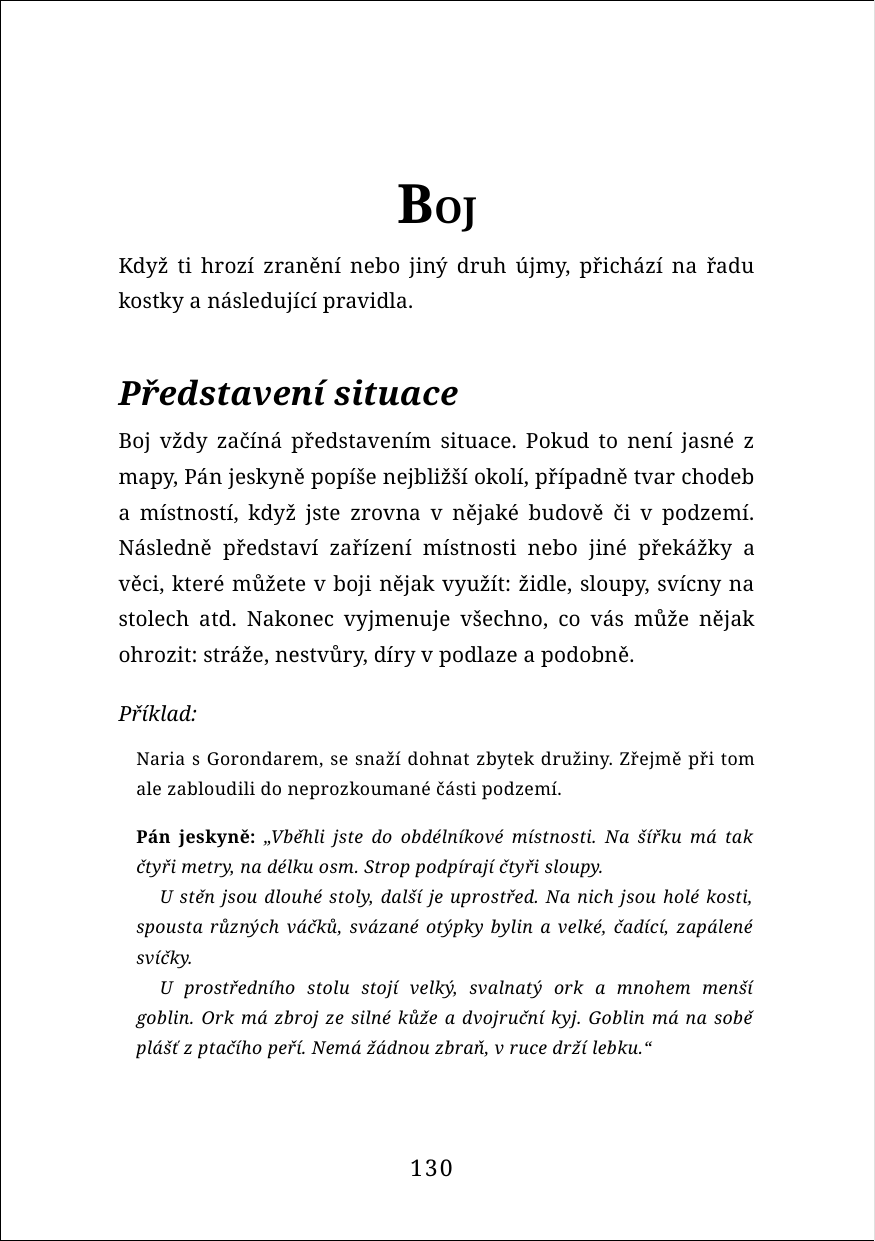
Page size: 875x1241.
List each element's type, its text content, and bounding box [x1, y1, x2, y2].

subtitle Boj [118, 166, 756, 239]
subtitle Představení situace [118, 369, 756, 415]
text Boj vždy začíná představením situace. Pokud to není jasné z mapy, Pán jeskyně popíše nejbližší okolí, případně tvar chodeb a místností, když jste zrovna v nějaké budově či v podzemí. Následně představí zařízení místnosti nebo jiné překážky a věci, které můžete v boji nějak využít: židle, sloupy, svícny na stolech atd. Nakonec vyjmenuje všechno, co vás může nějak ohrozit: stráže, nestvůry, díry v podlaze a podobně. [118, 427, 756, 668]
text Když ti hrozí zranění nebo jiný druh újmy, přichází na řadu kostky a následující pravidla. [118, 251, 756, 315]
text Příklad: [118, 699, 756, 727]
text Naria s Gorondarem, se snaží dohnat zbytek družiny. Zřejmě při tom ale zabloudili do neprozkoumané části podzemí. [136, 746, 756, 801]
text Pán jeskyně: „Vběhli jste do obdélníkové místnosti. Na šířku má tak čtyři metry, na délku osm. Strop podpírají čtyři sloupy. U stěn jsou dlouhé stoly, další je uprostřed. Na nich jsou holé kosti, spousta různých váčků, svázané otýpky bylin a velké, čadící, zapálené svíčky. U prostředního stolu stojí velký, svalnatý ork a mnohem menší goblin. Ork má zbroj ze silné kůže a dvojruční kyj. Goblin má na sobě plášť z ptačího peří. Nemá žádnou zbraň, v ruce drží lebku.“ [136, 824, 756, 1060]
